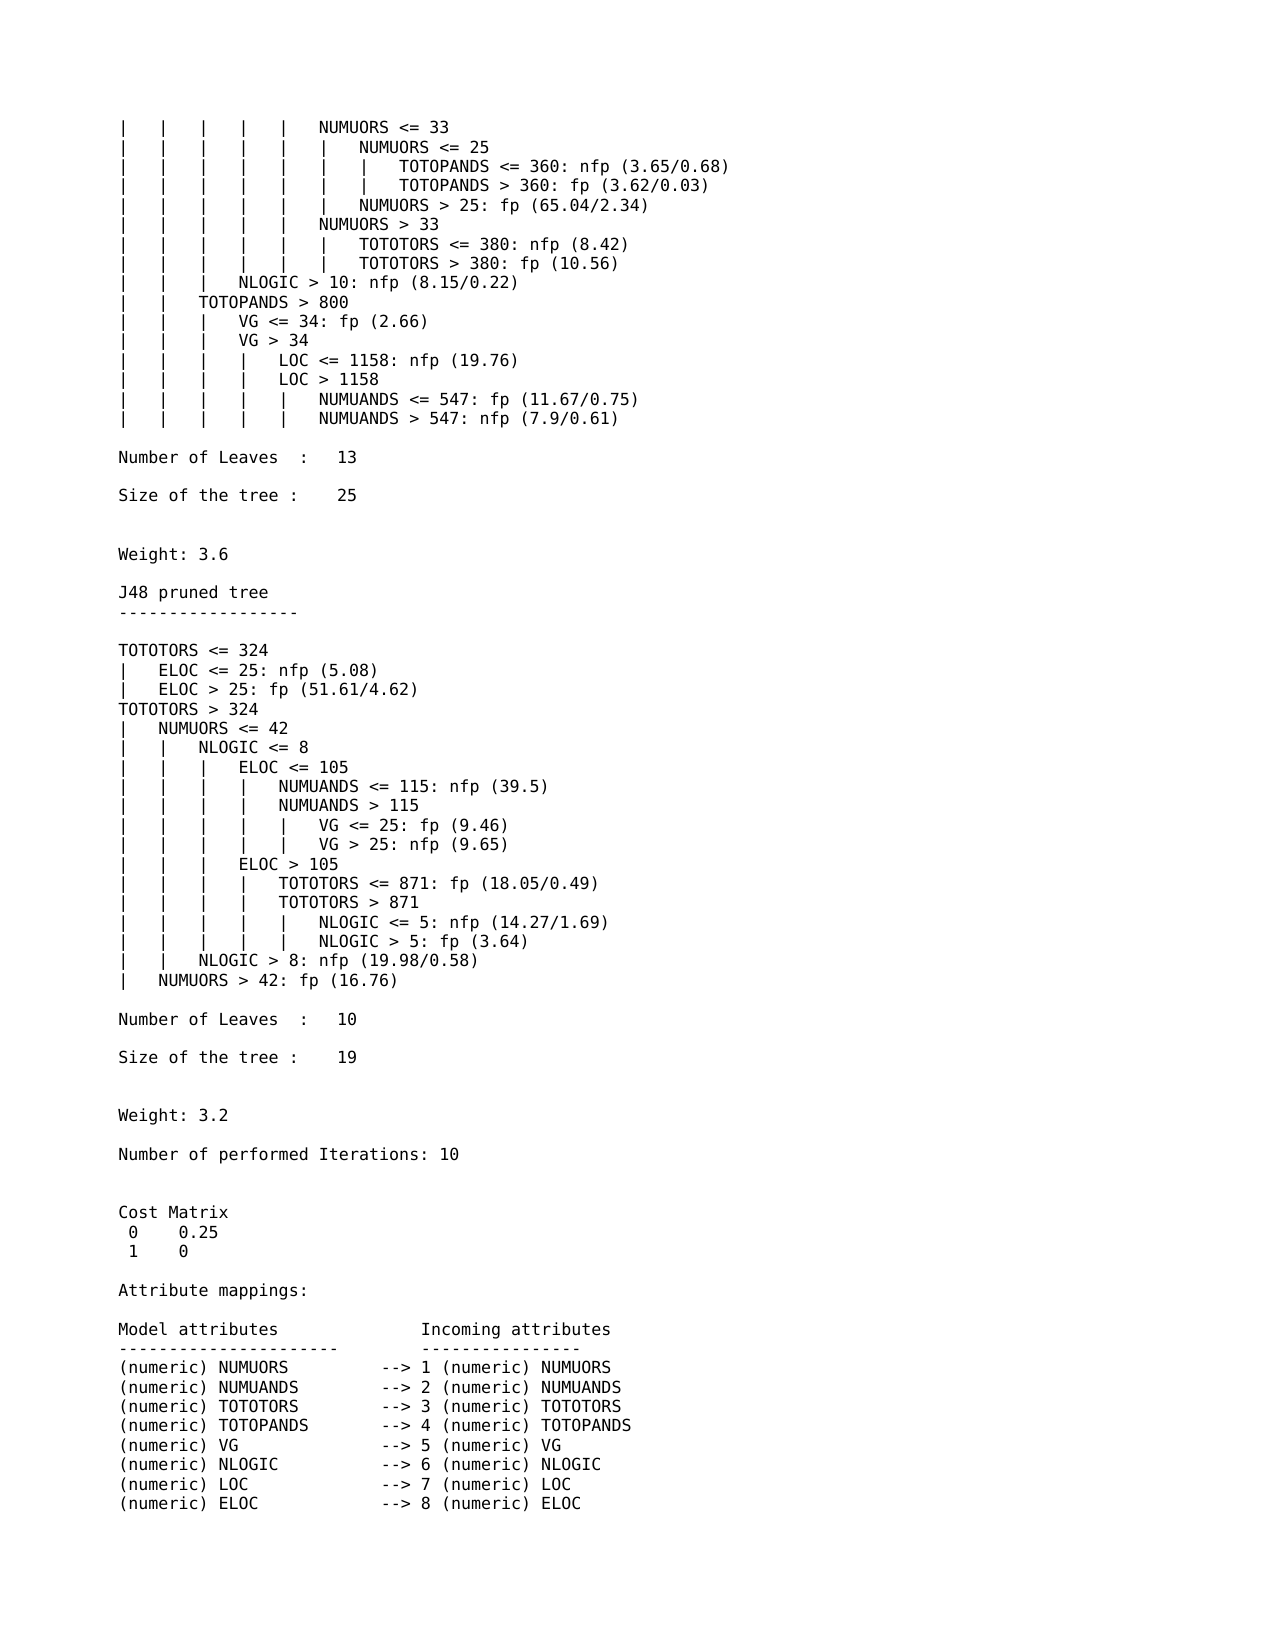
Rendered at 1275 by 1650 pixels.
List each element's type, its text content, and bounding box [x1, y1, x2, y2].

text | | | | LOC > 1158 [118, 370, 1157, 389]
text | | | | | NUMUORS <= 33 [118, 118, 1157, 137]
text | NUMUORS <= 42 [118, 719, 1157, 738]
text Number of Leaves : 10 [118, 1009, 1157, 1029]
text | | | | | NUMUORS > 33 [118, 215, 1157, 234]
text Size of the tree : 25 [118, 486, 1157, 506]
text | | | | | | NUMUORS <= 25 [118, 137, 1157, 157]
text J48 pruned tree [118, 583, 1157, 602]
text | | | | LOC <= 1158: nfp (19.76) [118, 351, 1157, 370]
text (numeric) TOTOTORS --> 3 (numeric) TOTOTORS [118, 1397, 1157, 1416]
text | | | | | VG <= 25: fp (9.46) [118, 816, 1157, 835]
text Model attributes Incoming attributes [118, 1319, 1157, 1339]
text (numeric) VG --> 5 (numeric) VG [118, 1436, 1157, 1455]
text | ELOC > 25: fp (51.61/4.62) [118, 680, 1157, 699]
text | | | | | | TOTOTORS > 380: fp (10.56) [118, 254, 1157, 273]
text (numeric) NLOGIC --> 6 (numeric) NLOGIC [118, 1455, 1157, 1474]
text (numeric) LOC --> 7 (numeric) LOC [118, 1474, 1157, 1494]
text | | | | | | TOTOTORS <= 380: nfp (8.42) [118, 234, 1157, 254]
text | | NLOGIC <= 8 [118, 738, 1157, 757]
text | | | | TOTOTORS > 871 [118, 893, 1157, 912]
text | NUMUORS > 42: fp (16.76) [118, 971, 1157, 990]
text ------------------ [118, 602, 1157, 622]
text (numeric) NUMUANDS --> 2 (numeric) NUMUANDS [118, 1377, 1157, 1397]
text Number of performed Iterations: 10 [118, 1145, 1157, 1164]
text | | NLOGIC > 8: nfp (19.98/0.58) [118, 951, 1157, 971]
text | | | ELOC <= 105 [118, 757, 1157, 777]
text | | | | | NLOGIC > 5: fp (3.64) [118, 932, 1157, 951]
text Cost Matrix [118, 1203, 1157, 1222]
text | | | | NUMUANDS <= 115: nfp (39.5) [118, 777, 1157, 796]
text Number of Leaves : 13 [118, 447, 1157, 467]
text ---------------------- ---------------- [118, 1339, 1157, 1358]
text | | | | | | | TOTOPANDS <= 360: nfp (3.65/0.68) [118, 157, 1157, 176]
text TOTOTORS <= 324 [118, 641, 1157, 661]
text | | TOTOPANDS > 800 [118, 292, 1157, 312]
text 1 0 [118, 1242, 1157, 1261]
text | | | ELOC > 105 [118, 854, 1157, 874]
text TOTOTORS > 324 [118, 699, 1157, 719]
text | | | | | NUMUANDS <= 547: fp (11.67/0.75) [118, 389, 1157, 409]
text Weight: 3.6 [118, 544, 1157, 564]
text | | | VG <= 34: fp (2.66) [118, 312, 1157, 331]
text | | | | TOTOTORS <= 871: fp (18.05/0.49) [118, 874, 1157, 893]
text | | | | | NUMUANDS > 547: nfp (7.9/0.61) [118, 409, 1157, 428]
text | | | | NUMUANDS > 115 [118, 796, 1157, 816]
text | | | | | | | TOTOPANDS > 360: fp (3.62/0.03) [118, 176, 1157, 196]
text Weight: 3.2 [118, 1106, 1157, 1126]
text | | | | | VG > 25: nfp (9.65) [118, 835, 1157, 854]
text | | | NLOGIC > 10: nfp (8.15/0.22) [118, 273, 1157, 292]
text | | | | | | NUMUORS > 25: fp (65.04/2.34) [118, 196, 1157, 215]
text | | | | | NLOGIC <= 5: nfp (14.27/1.69) [118, 912, 1157, 932]
text Attribute mappings: [118, 1281, 1157, 1300]
text (numeric) NUMUORS --> 1 (numeric) NUMUORS [118, 1358, 1157, 1377]
text | ELOC <= 25: nfp (5.08) [118, 661, 1157, 680]
text Size of the tree : 19 [118, 1048, 1157, 1067]
text | | | VG > 34 [118, 331, 1157, 351]
text (numeric) ELOC --> 8 (numeric) ELOC [118, 1494, 1157, 1513]
text (numeric) TOTOPANDS --> 4 (numeric) TOTOPANDS [118, 1416, 1157, 1436]
text 0 0.25 [118, 1222, 1157, 1242]
